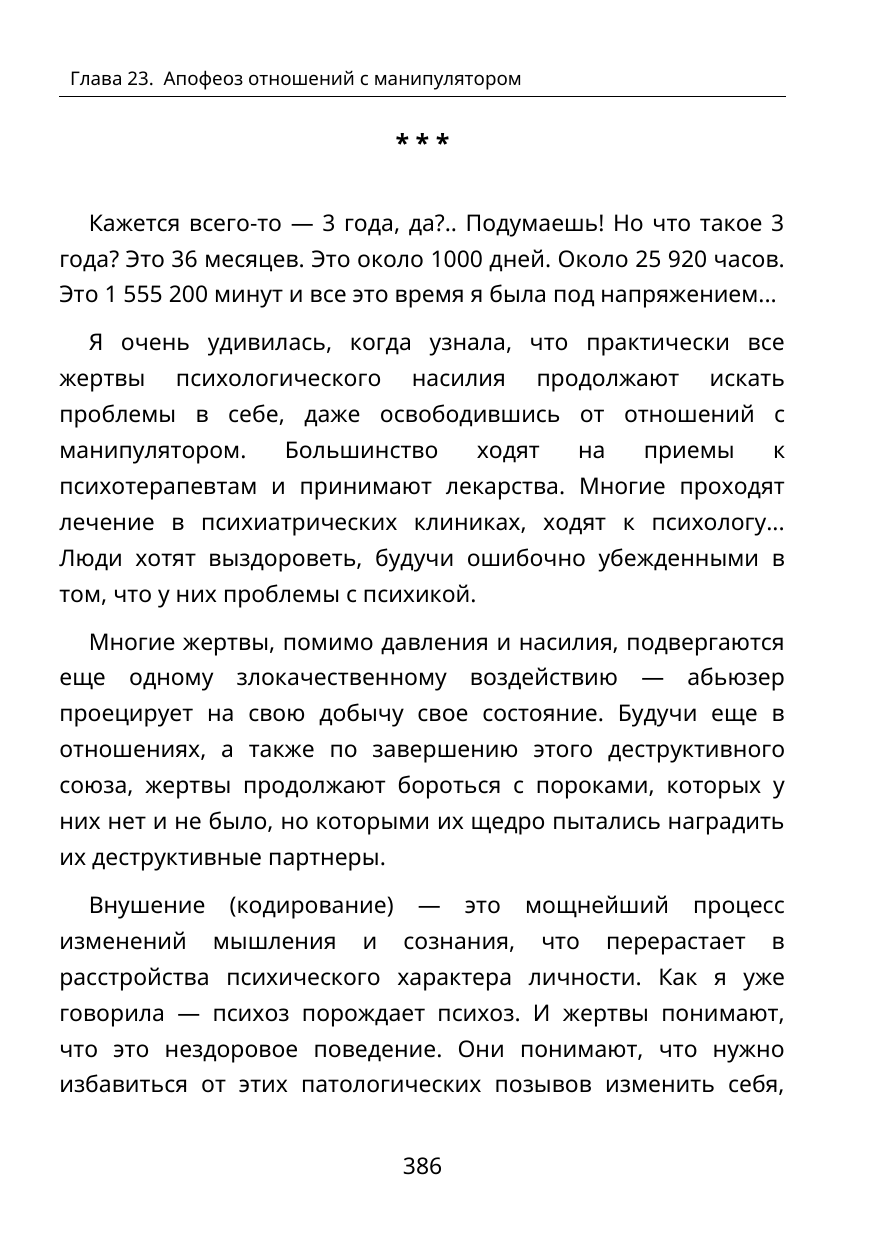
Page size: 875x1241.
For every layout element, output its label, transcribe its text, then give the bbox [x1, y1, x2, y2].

text Внушение (кодирование) — это мощнейший процесс изменений мышления и сознания, что перерастает в расстройства психического характера личности. Как я уже говорила — психоз порождает психоз. И жертвы понимают, что это нездоровое поведение. Они понимают, что нужно избавиться от этих патологических позывов изменить себя, [59, 889, 786, 1100]
text Многие жертвы, помимо давления и насилия, подвергаются еще одному злокачественному воздействию — абьюзер проецирует на свою добычу свое состояние. Будучи еще в отношениях, а также по завершению этого деструктивного союза, жертвы продолжают бороться с пороками, которых у них нет и не было, но которыми их щедро пытались наградить их деструктивные партнеры. [59, 625, 786, 872]
text Я очень удивилась, когда узнала, что практически все жертвы психологического насилия продолжают искать проблемы в себе, даже освободившись от отношений с манипулятором. Большинство ходят на приемы к психотерапевтам и принимают лекарства. Многие проходят лечение в психиатрических клиниках, ходят к психологу... Люди хотят выздороветь, будучи ошибочно убежденными в том, что у них проблемы с психикой. [59, 326, 786, 609]
text Кажется всего-то — 3 года, да?.. Подумаешь! Но что такое 3 года? Это 36 месяцев. Это около 1000 дней. Около 25 920 часов. Это 1 555 200 минут и все это время я была под напряжением... [59, 207, 786, 310]
subtitle * * * [59, 126, 786, 160]
